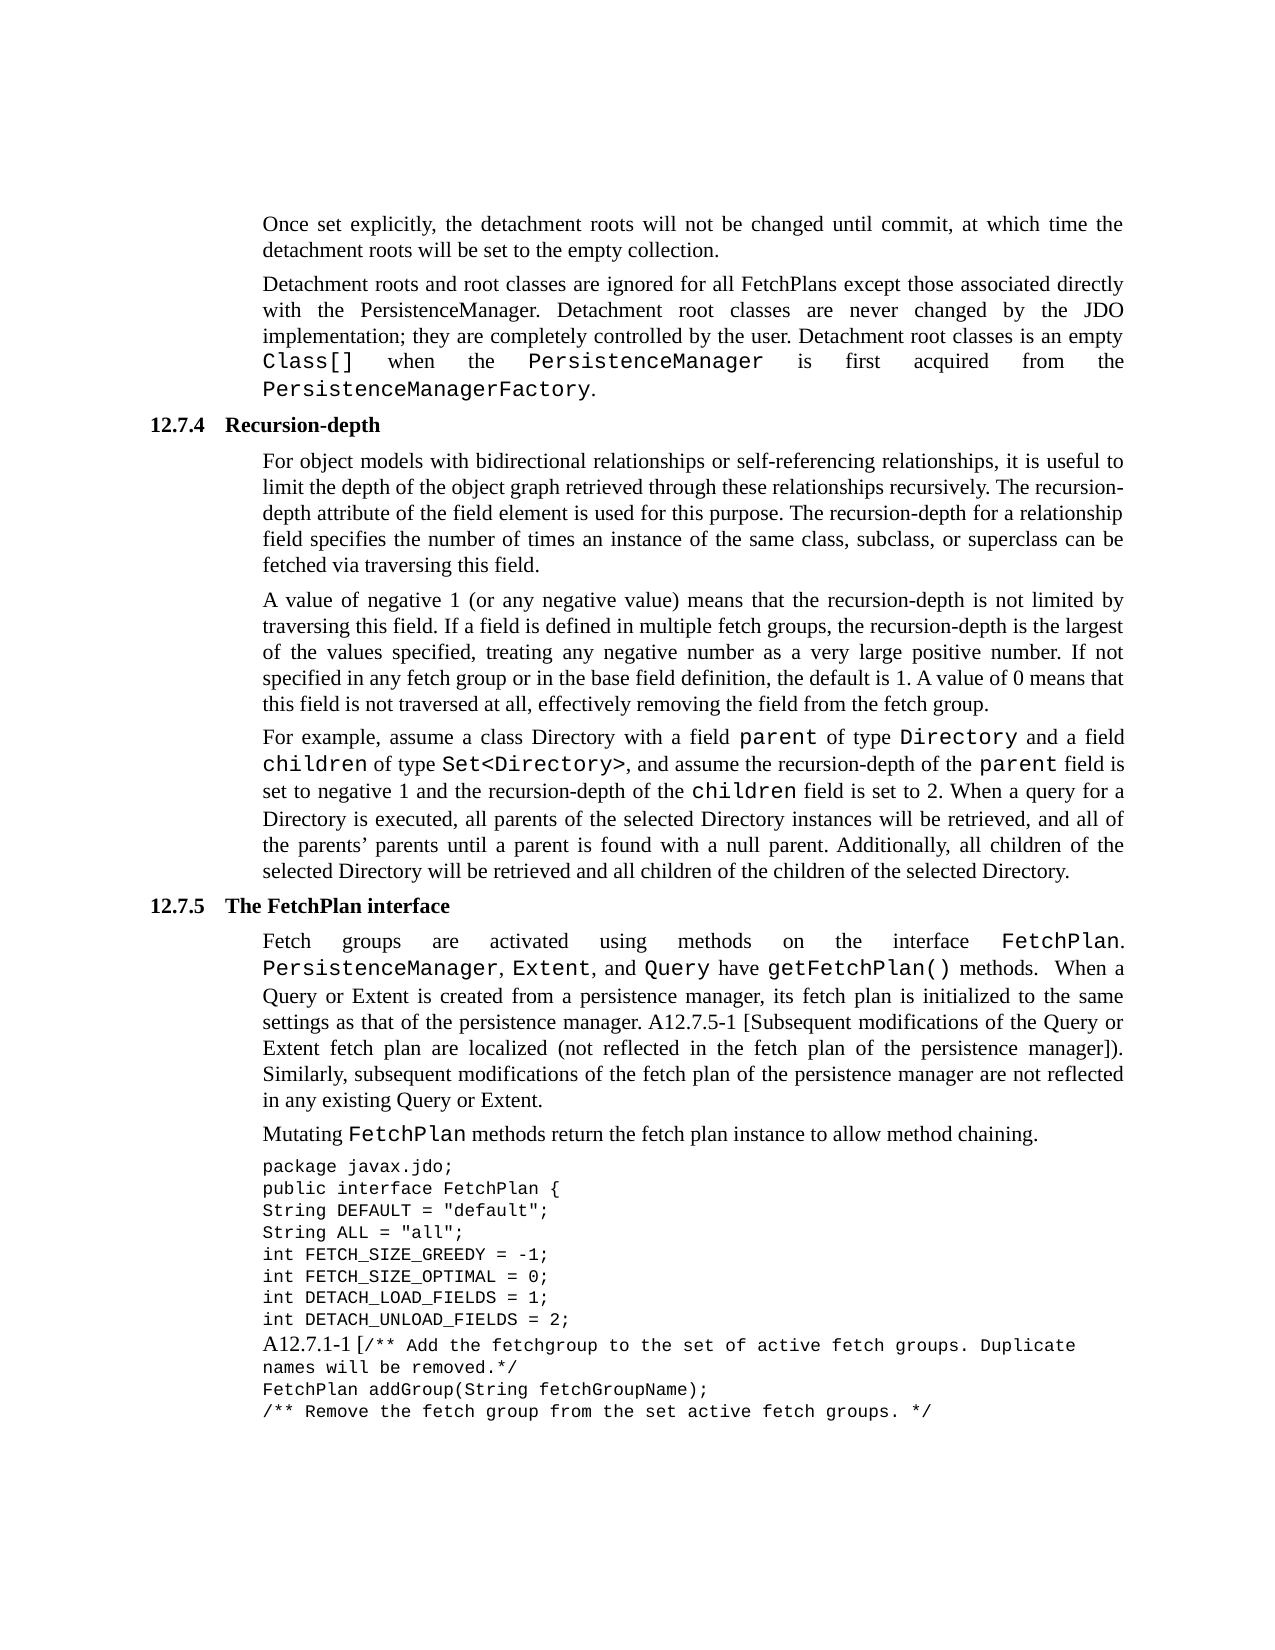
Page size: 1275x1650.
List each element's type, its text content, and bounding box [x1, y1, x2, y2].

text String DEFAULT = "default"; [262, 1200, 1125, 1222]
subtitle Recursion-depth [150, 411, 1125, 437]
text Once set explicitly, the detachment roots will not be changed until commit, at which time the detachment roots will be set to the empty collection. [262, 210, 1125, 262]
subtitle The FetchPlan interface [150, 892, 1125, 918]
text Mutating FetchPlan methods return the fetch plan instance to allow method chaining. [262, 1121, 1125, 1148]
text For object models with bidirectional relationships or self-referencing relationships, it is useful to limit the depth of the object graph retrieved through these relationships recursively. The recursion-depth attribute of the field element is used for this purpose. The recursion-depth for a relationship field specifies the number of times an instance of the same class, subclass, or superclass can be fetched via traversing this field. [262, 447, 1125, 577]
text int FETCH_SIZE_OPTIMAL = 0; [262, 1265, 1125, 1287]
text Detachment roots and root classes are ignored for all FetchPlans except those associated directly with the PersistenceManager. Detachment root classes are never changed by the JDO implementation; they are completely controlled by the user. Detachment root classes is an empty Class[] when the PersistenceManager is first acquired from the PersistenceManagerFactory. [262, 270, 1125, 402]
text Fetch groups are activated using methods on the interface FetchPlan. PersistenceManager, Extent, and Query have getFetchPlan() methods. When a Query or Extent is created from a persistence manager, its fetch plan is initialized to the same settings as that of the persistence manager. A12.7.5-1 [Subsequent modifications of the Query or Extent fetch plan are localized (not reflected in the fetch plan of the persistence manager]). Similarly, subsequent modifications of the fetch plan of the persistence manager are not reflected in any existing Query or Extent. [262, 928, 1125, 1112]
text String ALL = "all"; [262, 1222, 1125, 1243]
text int FETCH_SIZE_GREEDY = -1; [262, 1243, 1125, 1265]
text A12.7.1-1 [/** Add the fetchgroup to the set of active fetch groups. Duplicate names will be removed.*/ [262, 1331, 1125, 1379]
text /** Remove the fetch group from the set active fetch groups. */ [262, 1401, 1125, 1422]
text public interface FetchPlan { [262, 1178, 1125, 1200]
text int DETACH_LOAD_FIELDS = 1; [262, 1287, 1125, 1309]
text int DETACH_UNLOAD_FIELDS = 2; [262, 1309, 1125, 1331]
text A value of negative 1 (or any negative value) means that the recursion-depth is not limited by traversing this field. If a field is defined in multiple fetch groups, the recursion-depth is the largest of the values specified, treating any negative number as a very large positive number. If not specified in any fetch group or in the base field definition, the default is 1. A value of 0 means that this field is not traversed at all, effectively removing the field from the fetch group. [262, 586, 1125, 716]
text package javax.jdo; [262, 1156, 1125, 1178]
text For example, assume a class Directory with a field parent of type Directory and a field children of type Set<Directory>, and assume the recursion-depth of the parent field is set to negative 1 and the recursion-depth of the children field is set to 2. When a query for a Directory is executed, all parents of the selected Directory instances will be retrieved, and all of the parents’ parents until a parent is found with a null parent. Additionally, all children of the selected Directory will be retrieved and all children of the children of the selected Directory. [262, 724, 1125, 883]
text FetchPlan addGroup(String fetchGroupName); [262, 1379, 1125, 1401]
